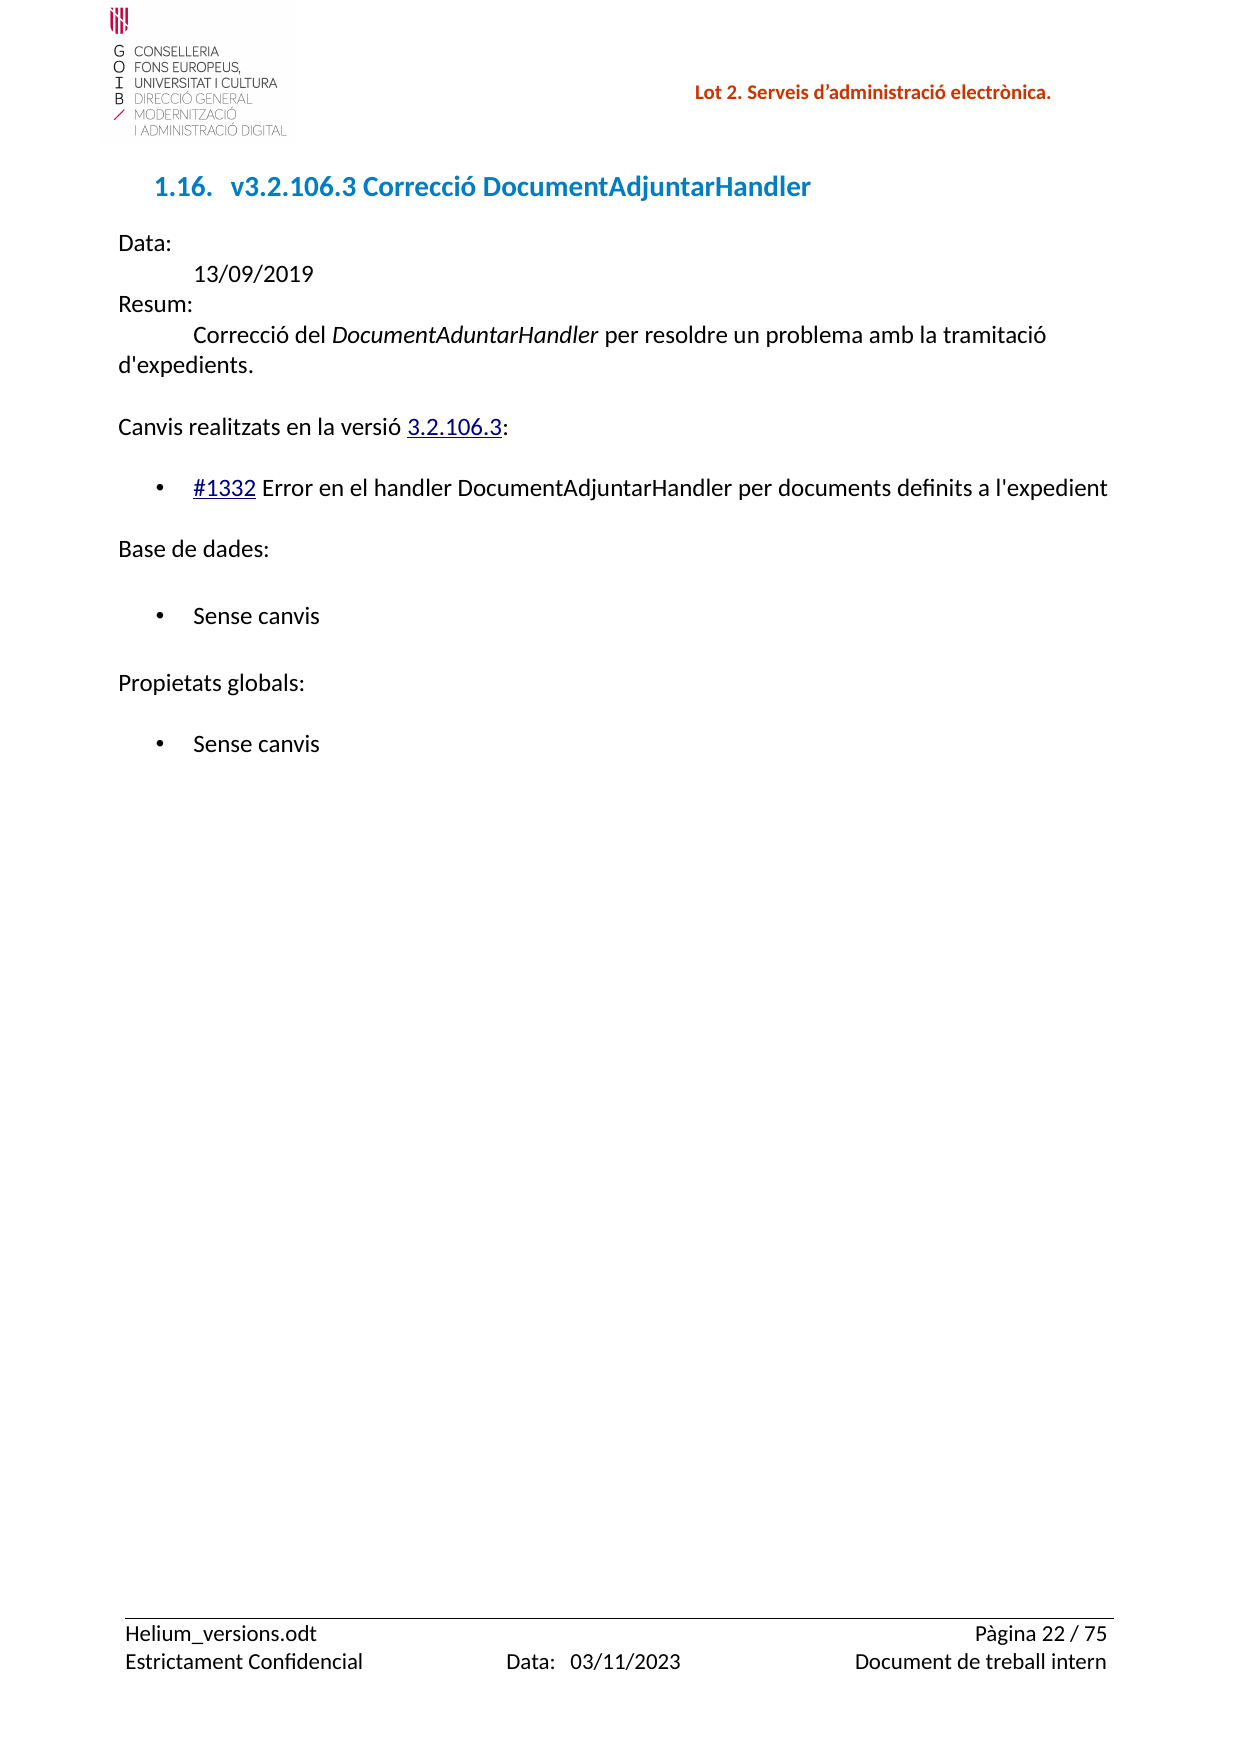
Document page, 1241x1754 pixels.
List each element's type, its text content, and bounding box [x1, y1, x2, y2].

picture [100, 0, 297, 144]
list Sense canvis [156, 600, 1122, 630]
text Propietats globals: [118, 667, 1122, 697]
text Base de dades: [118, 533, 1122, 563]
text Data: [118, 228, 1122, 258]
list Sense canvis [156, 728, 1122, 758]
text 13/09/2019 [118, 258, 1122, 289]
subtitle v3.2.106.3 Correcció DocumentAdjuntarHandler [153, 168, 1122, 204]
text Correcció del DocumentAduntarHandler per resoldre un problema amb la tramitació d'expedients. [118, 319, 1122, 380]
list #1332 Error en el handler DocumentAdjuntarHandler per documents definits a l'expedient [156, 472, 1122, 502]
text Resum: [118, 289, 1122, 319]
text Canvis realitzats en la versió 3.2.106.3: [118, 411, 1122, 441]
